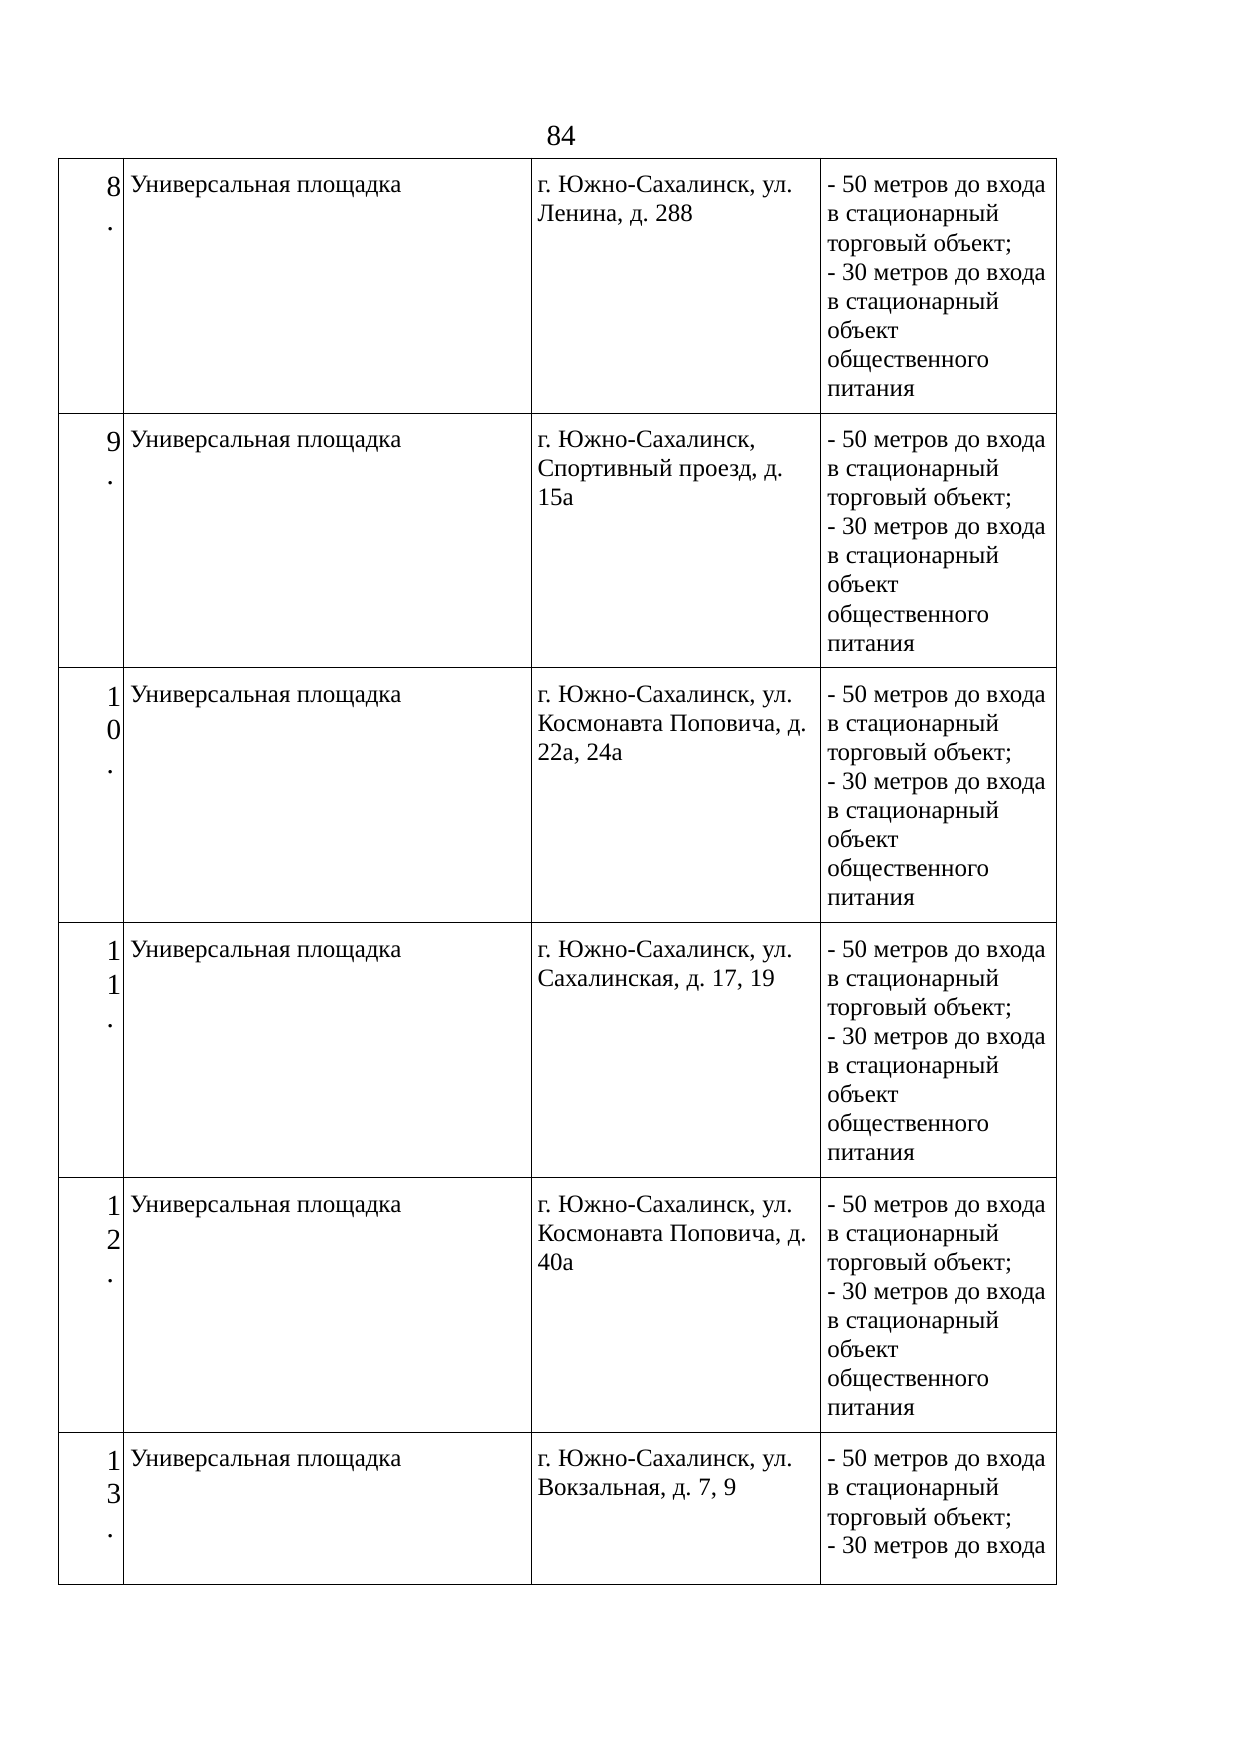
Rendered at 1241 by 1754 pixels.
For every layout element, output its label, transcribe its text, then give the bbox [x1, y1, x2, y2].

table_cell [59, 1178, 123, 1432]
table_cell - 50 метров до входа в стационарный торговый объект; - 30 метров до входа в стационарный объект общественного питания [821, 668, 1056, 922]
table_cell Универсальная площадка [124, 1178, 531, 1432]
table_cell [59, 923, 123, 1177]
table_cell г. Южно-Сахалинск, ул. Вокзальная, д. 7, 9 [532, 1433, 820, 1583]
table_cell г. Южно-Сахалинск, ул. Космонавта Поповича, д. 22а, 24а [532, 668, 820, 922]
table_cell Универсальная площадка [124, 923, 531, 1177]
table_cell [59, 1433, 123, 1583]
table_cell - 50 метров до входа в стационарный торговый объект; - 30 метров до входа [821, 1433, 1056, 1583]
table_cell Универсальная площадка [124, 668, 531, 922]
table_cell - 50 метров до входа в стационарный торговый объект; - 30 метров до входа в стационарный объект общественного питания [821, 159, 1056, 412]
table_cell - 50 метров до входа в стационарный торговый объект; - 30 метров до входа в стационарный объект общественного питания [821, 1178, 1056, 1432]
table_cell г. Южно-Сахалинск, Спортивный проезд, д. 15а [532, 414, 820, 667]
table_cell - 50 метров до входа в стационарный торговый объект; - 30 метров до входа в стационарный объект общественного питания [821, 414, 1056, 667]
table_cell г. Южно-Сахалинск, ул. Космонавта Поповича, д. 40а [532, 1178, 820, 1432]
table_cell Универсальная площадка [124, 414, 531, 667]
table_cell Универсальная площадка [124, 1433, 531, 1583]
table_cell [59, 159, 123, 412]
table_cell г. Южно-Сахалинск, ул. Ленина, д. 288 [532, 159, 820, 412]
table_cell [59, 668, 123, 922]
table_cell г. Южно-Сахалинск, ул. Сахалинская, д. 17, 19 [532, 923, 820, 1177]
table_cell Универсальная площадка [124, 159, 531, 412]
table_cell [59, 414, 123, 667]
table_cell - 50 метров до входа в стационарный торговый объект; - 30 метров до входа в стационарный объект общественного питания [821, 923, 1056, 1177]
